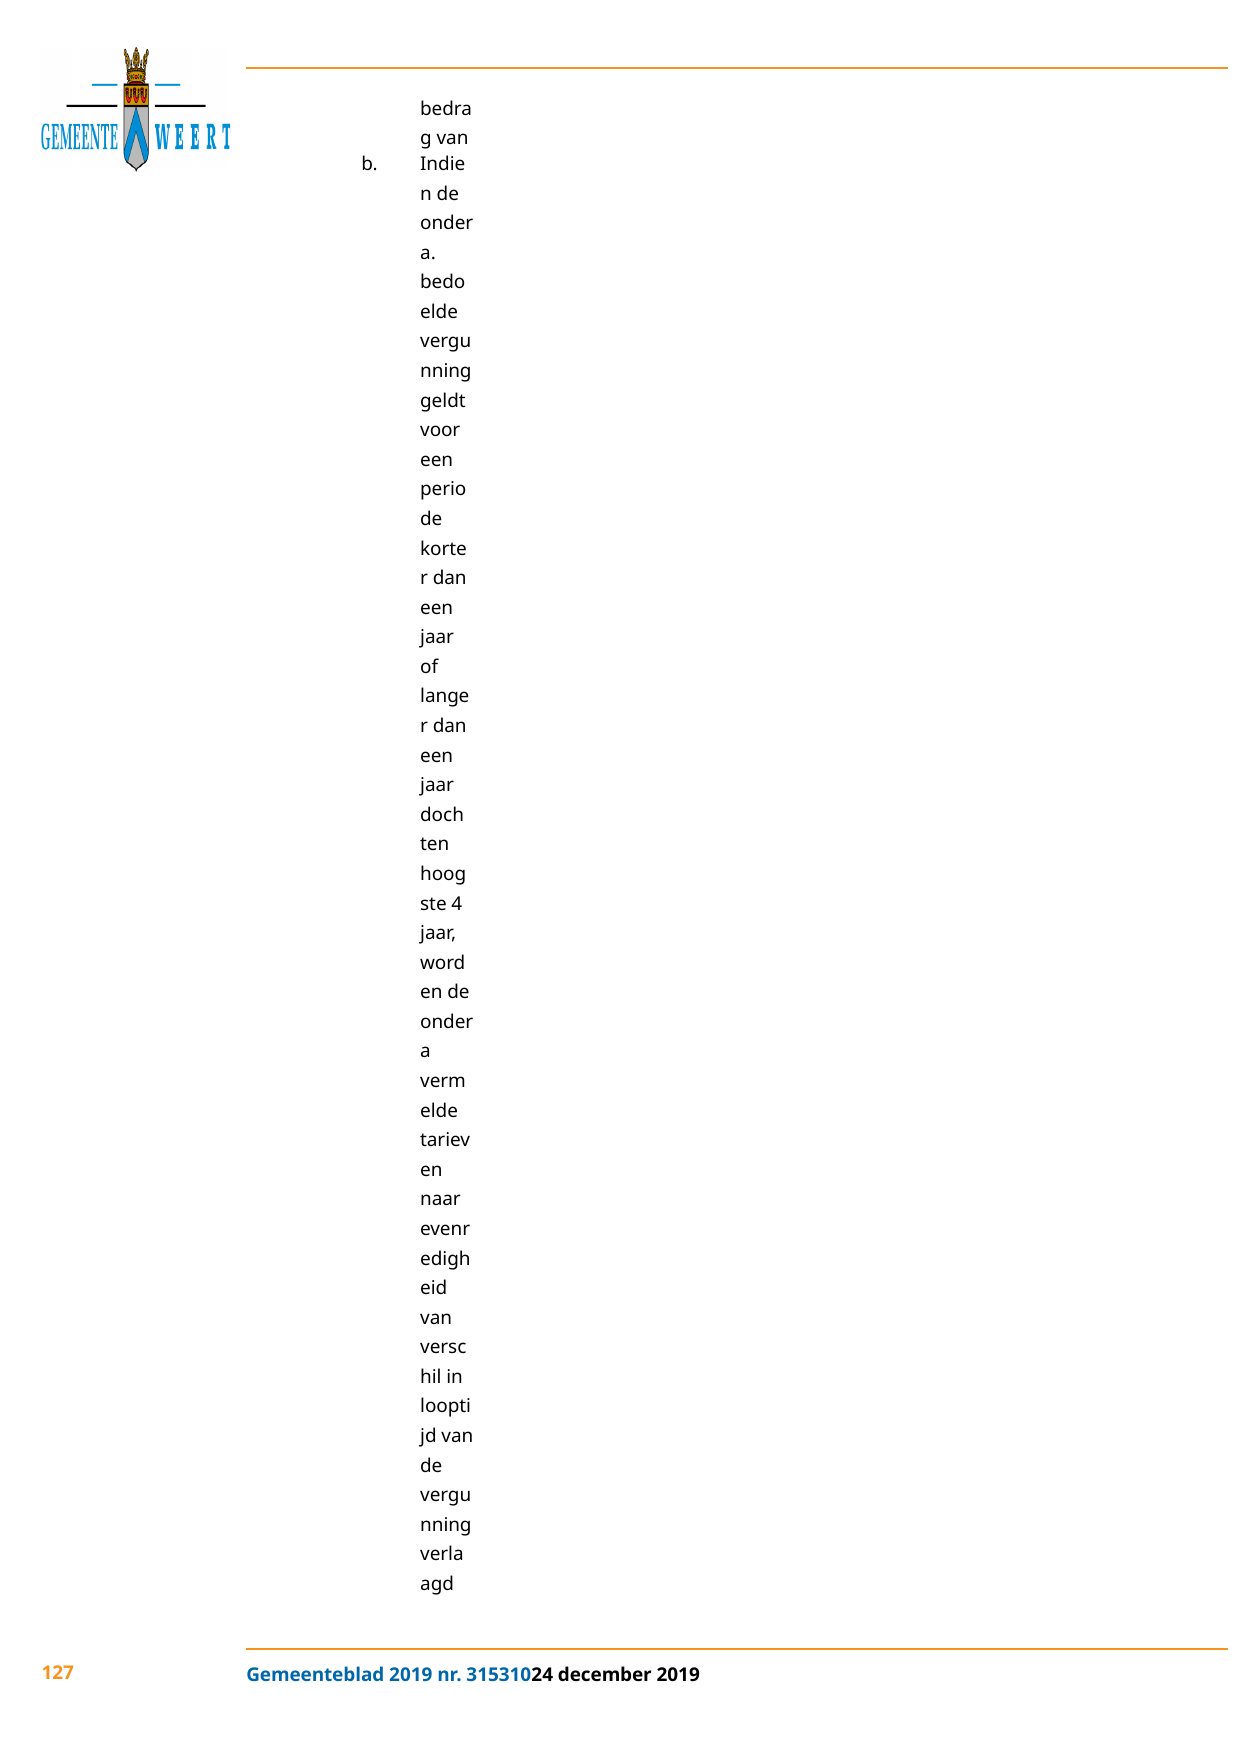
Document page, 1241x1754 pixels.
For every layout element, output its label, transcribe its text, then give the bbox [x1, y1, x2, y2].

table_cell [248, 150, 361, 1596]
table_cell [248, 95, 361, 150]
table_cell [474, 150, 587, 1596]
table_cell [474, 95, 587, 150]
table_cell bedrag van [361, 95, 474, 150]
table_cell Indien de onder a. bedoelde vergunning geldt voor een periode korter dan een jaar of langer dan een jaar doch ten hoogste 4 jaar, worden de onder a vermelde tarieven naar evenredigheid van verschil in looptijd van de vergunning verlaagd [361, 150, 474, 1596]
table_cell [587, 150, 700, 1596]
picture [41, 47, 231, 172]
table_cell [587, 95, 700, 150]
